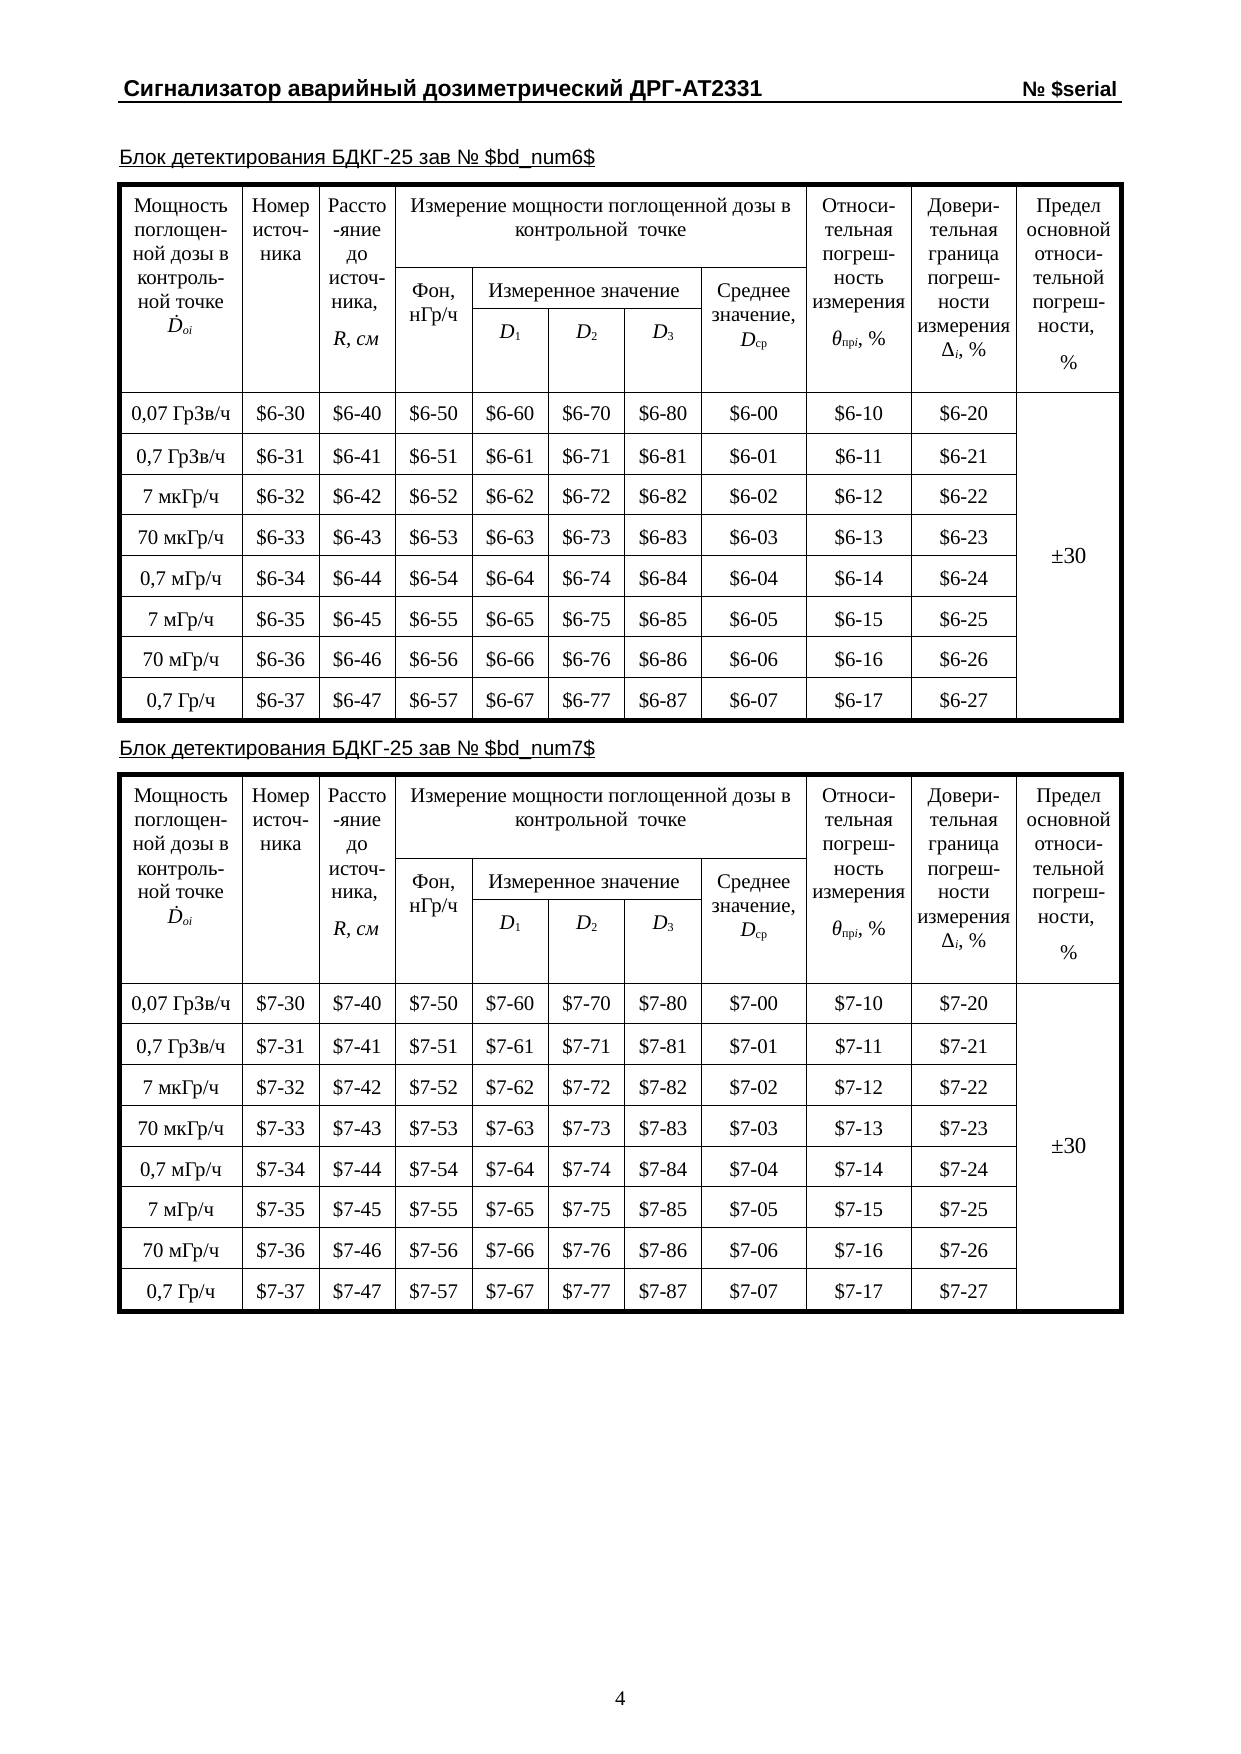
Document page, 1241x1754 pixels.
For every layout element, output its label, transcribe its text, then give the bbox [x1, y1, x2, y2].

table_cell $6-13 [807, 515, 911, 555]
table_cell $6-65 [473, 597, 548, 636]
table_cell $7-26 [912, 1228, 1016, 1268]
table_cell $6-62 [473, 475, 548, 514]
table_cell $6-54 [396, 556, 472, 596]
table_cell $7-22 [912, 1065, 1016, 1105]
table_cell $7-32 [243, 1065, 319, 1105]
table_cell $6-03 [702, 515, 806, 555]
table_cell $6-76 [549, 637, 624, 677]
table_cell $6-11 [807, 434, 911, 473]
table_cell $6-77 [549, 678, 624, 718]
table_cell $7-45 [320, 1187, 395, 1227]
table_cell Предел основной относи-тельной погреш-ности, % [1017, 777, 1119, 983]
table_cell $6-17 [807, 678, 911, 718]
table_cell $7-61 [473, 1024, 548, 1064]
table_cell $6-84 [625, 556, 701, 596]
table_cell $7-72 [549, 1065, 624, 1105]
table_cell $6-35 [243, 597, 319, 636]
table_cell $6-55 [396, 597, 472, 636]
table_cell $6-73 [549, 515, 624, 555]
table_cell $7-70 [549, 984, 624, 1023]
table_cell $6-67 [473, 678, 548, 718]
table_cell Мощность поглощен-ной дозы в контроль-ной точке Ḋoi [122, 777, 242, 983]
table_cell $7-23 [912, 1106, 1016, 1146]
table_cell $7-01 [702, 1024, 806, 1064]
table_cell $6-20 [912, 393, 1016, 433]
table_cell $7-82 [625, 1065, 701, 1105]
table_cell $6-27 [912, 678, 1016, 718]
table_cell $6-40 [320, 393, 395, 433]
table_cell $6-72 [549, 475, 624, 514]
table_cell $7-81 [625, 1024, 701, 1064]
table_cell Измерение мощности поглощенной дозы в контрольной точке [396, 187, 806, 267]
table_cell $7-71 [549, 1024, 624, 1064]
table_cell $7-31 [243, 1024, 319, 1064]
table_cell ±30 [1017, 984, 1119, 1308]
table_cell $7-64 [473, 1147, 548, 1186]
table_cell $6-70 [549, 393, 624, 433]
table_cell $7-65 [473, 1187, 548, 1227]
table_cell $6-07 [702, 678, 806, 718]
table_cell $6-61 [473, 434, 548, 473]
table_cell 70 мГр/ч [122, 637, 242, 677]
table_cell D2 [549, 309, 624, 392]
table_cell $6-12 [807, 475, 911, 514]
table_cell $6-01 [702, 434, 806, 473]
table_cell $6-22 [912, 475, 1016, 514]
table_cell $6-45 [320, 597, 395, 636]
table_cell $6-57 [396, 678, 472, 718]
table_cell $7-33 [243, 1106, 319, 1146]
table_cell $6-31 [243, 434, 319, 473]
table_cell 7 мГр/ч [122, 1187, 242, 1227]
table_cell $6-10 [807, 393, 911, 433]
table_cell $7-04 [702, 1147, 806, 1186]
table_cell $6-41 [320, 434, 395, 473]
table_cell $6-25 [912, 597, 1016, 636]
table_cell $6-71 [549, 434, 624, 473]
table_cell 0,07 ГрЗв/ч [122, 984, 242, 1023]
table_cell $7-06 [702, 1228, 806, 1268]
table_cell $7-02 [702, 1065, 806, 1105]
table_cell $7-66 [473, 1228, 548, 1268]
table_cell $6-23 [912, 515, 1016, 555]
table_cell 7 мкГр/ч [122, 475, 242, 514]
table_cell 7 мГр/ч [122, 597, 242, 636]
table_cell Довери-тельная граница погреш-ности измерения Δi, % [912, 187, 1016, 392]
table_cell $7-67 [473, 1269, 548, 1308]
table_cell Фон, нГр/ч [396, 268, 472, 392]
table_header Блок детектирования БДКГ-25 зав № $bd_num6$ [119, 133, 1121, 182]
table_cell $7-37 [243, 1269, 319, 1308]
table_cell D1 [473, 900, 548, 983]
table_cell $7-54 [396, 1147, 472, 1186]
table_cell $6-87 [625, 678, 701, 718]
table_cell D2 [549, 900, 624, 983]
table_cell $6-86 [625, 637, 701, 677]
table_cell $6-64 [473, 556, 548, 596]
table_cell $7-43 [320, 1106, 395, 1146]
table_cell $7-17 [807, 1269, 911, 1308]
table_cell $7-13 [807, 1106, 911, 1146]
table_cell $7-44 [320, 1147, 395, 1186]
table_cell $6-52 [396, 475, 472, 514]
table_cell $6-85 [625, 597, 701, 636]
table_cell $6-02 [702, 475, 806, 514]
table_cell $7-63 [473, 1106, 548, 1146]
table_cell $7-20 [912, 984, 1016, 1023]
table_cell $6-63 [473, 515, 548, 555]
table_cell Номер источ-ника [243, 777, 319, 983]
table_cell Измерение мощности поглощенной дозы в контрольной точке [396, 777, 806, 858]
table_cell $7-16 [807, 1228, 911, 1268]
table_cell $7-77 [549, 1269, 624, 1308]
table_cell D3 [625, 309, 701, 392]
table_cell Номер источ-ника [243, 187, 319, 392]
table_cell $6-15 [807, 597, 911, 636]
table_cell $7-62 [473, 1065, 548, 1105]
table_cell $7-73 [549, 1106, 624, 1146]
table_cell $7-53 [396, 1106, 472, 1146]
table_cell $7-15 [807, 1187, 911, 1227]
table_cell $6-83 [625, 515, 701, 555]
table_cell $7-41 [320, 1024, 395, 1064]
table_cell $6-04 [702, 556, 806, 596]
table_cell $6-05 [702, 597, 806, 636]
table_cell $7-74 [549, 1147, 624, 1186]
table_cell $6-14 [807, 556, 911, 596]
table_cell 0,7 Гр/ч [122, 1269, 242, 1308]
table_cell $7-57 [396, 1269, 472, 1308]
table_cell Измеренное значение [473, 268, 701, 308]
table_cell Довери-тельная граница погреш-ности измерения Δi, % [912, 777, 1016, 983]
table_cell $7-10 [807, 984, 911, 1023]
table_cell $6-75 [549, 597, 624, 636]
table_cell $7-34 [243, 1147, 319, 1186]
table_cell $7-25 [912, 1187, 1016, 1227]
table_cell $6-33 [243, 515, 319, 555]
table_cell $7-00 [702, 984, 806, 1023]
table_cell 0,7 ГрЗв/ч [122, 1024, 242, 1064]
table_cell Относи-тельная погреш-ность измерения θпрi, % [807, 187, 911, 392]
table_cell $7-42 [320, 1065, 395, 1105]
table_cell $7-60 [473, 984, 548, 1023]
table_cell $7-05 [702, 1187, 806, 1227]
table_cell 70 мГр/ч [122, 1228, 242, 1268]
table_cell $7-87 [625, 1269, 701, 1308]
table_cell $6-00 [702, 393, 806, 433]
table_cell $7-46 [320, 1228, 395, 1268]
table_cell D3 [625, 900, 701, 983]
table_cell $6-47 [320, 678, 395, 718]
table_cell $7-75 [549, 1187, 624, 1227]
table_cell 0,7 мГр/ч [122, 1147, 242, 1186]
table_cell 0,7 Гр/ч [122, 678, 242, 718]
table_cell $6-82 [625, 475, 701, 514]
table_cell $7-56 [396, 1228, 472, 1268]
table_cell $6-56 [396, 637, 472, 677]
table_cell $6-81 [625, 434, 701, 473]
table_cell Рассто-яние до источ-ника, R, см [320, 777, 395, 983]
table_cell $7-14 [807, 1147, 911, 1186]
table_cell Среднее значение, Dср [702, 268, 806, 392]
table_cell $6-46 [320, 637, 395, 677]
table_cell 70 мкГр/ч [122, 515, 242, 555]
table_cell $6-44 [320, 556, 395, 596]
table_cell $6-21 [912, 434, 1016, 473]
table_cell $7-83 [625, 1106, 701, 1146]
table_cell $6-32 [243, 475, 319, 514]
table_cell $7-21 [912, 1024, 1016, 1064]
table_cell $6-74 [549, 556, 624, 596]
table_cell $7-51 [396, 1024, 472, 1064]
table_cell Фон, нГр/ч [396, 859, 472, 983]
table_cell $7-30 [243, 984, 319, 1023]
table_cell D1 [473, 309, 548, 392]
table_cell 70 мкГр/ч [122, 1106, 242, 1146]
table_cell 0,07 ГрЗв/ч [122, 393, 242, 433]
table_cell $7-36 [243, 1228, 319, 1268]
table_cell $6-26 [912, 637, 1016, 677]
table_cell $6-42 [320, 475, 395, 514]
table_cell Мощность поглощен-ной дозы в контроль-ной точке Ḋoi [122, 187, 242, 392]
table_cell $7-24 [912, 1147, 1016, 1186]
table_cell $6-30 [243, 393, 319, 433]
table_cell Измеренное значение [473, 859, 701, 899]
table_cell $7-40 [320, 984, 395, 1023]
table_cell Среднее значение, Dср [702, 859, 806, 983]
table_cell $6-50 [396, 393, 472, 433]
table_cell $6-16 [807, 637, 911, 677]
table_cell $7-12 [807, 1065, 911, 1105]
table_cell ±30 [1017, 393, 1119, 718]
table_cell $7-84 [625, 1147, 701, 1186]
table_cell $6-80 [625, 393, 701, 433]
table_cell Относи-тельная погреш-ность измерения θпрi, % [807, 777, 911, 983]
table_cell $7-47 [320, 1269, 395, 1308]
table_cell $6-66 [473, 637, 548, 677]
table_cell $7-55 [396, 1187, 472, 1227]
table_cell Предел основной относи-тельной погреш-ности, % [1017, 187, 1119, 392]
table_cell $6-06 [702, 637, 806, 677]
table_cell $7-35 [243, 1187, 319, 1227]
table_cell $6-37 [243, 678, 319, 718]
table_cell $7-07 [702, 1269, 806, 1308]
table_header Блок детектирования БДКГ-25 зав № $bd_num7$ [119, 723, 1121, 772]
table_cell $7-76 [549, 1228, 624, 1268]
table_cell $6-36 [243, 637, 319, 677]
table_cell Рассто-яние до источ-ника, R, см [320, 187, 395, 392]
table_cell $7-11 [807, 1024, 911, 1064]
table_cell $7-86 [625, 1228, 701, 1268]
table_cell $6-43 [320, 515, 395, 555]
table_cell $6-60 [473, 393, 548, 433]
table_cell $7-50 [396, 984, 472, 1023]
table_cell 0,7 ГрЗв/ч [122, 434, 242, 473]
table_cell $6-51 [396, 434, 472, 473]
table_cell $6-24 [912, 556, 1016, 596]
table_cell $6-53 [396, 515, 472, 555]
table_cell $6-34 [243, 556, 319, 596]
table_cell $7-03 [702, 1106, 806, 1146]
table_cell $7-52 [396, 1065, 472, 1105]
table_cell $7-27 [912, 1269, 1016, 1308]
table_cell 7 мкГр/ч [122, 1065, 242, 1105]
table_cell $7-85 [625, 1187, 701, 1227]
table_cell 0,7 мГр/ч [122, 556, 242, 596]
table_cell $7-80 [625, 984, 701, 1023]
